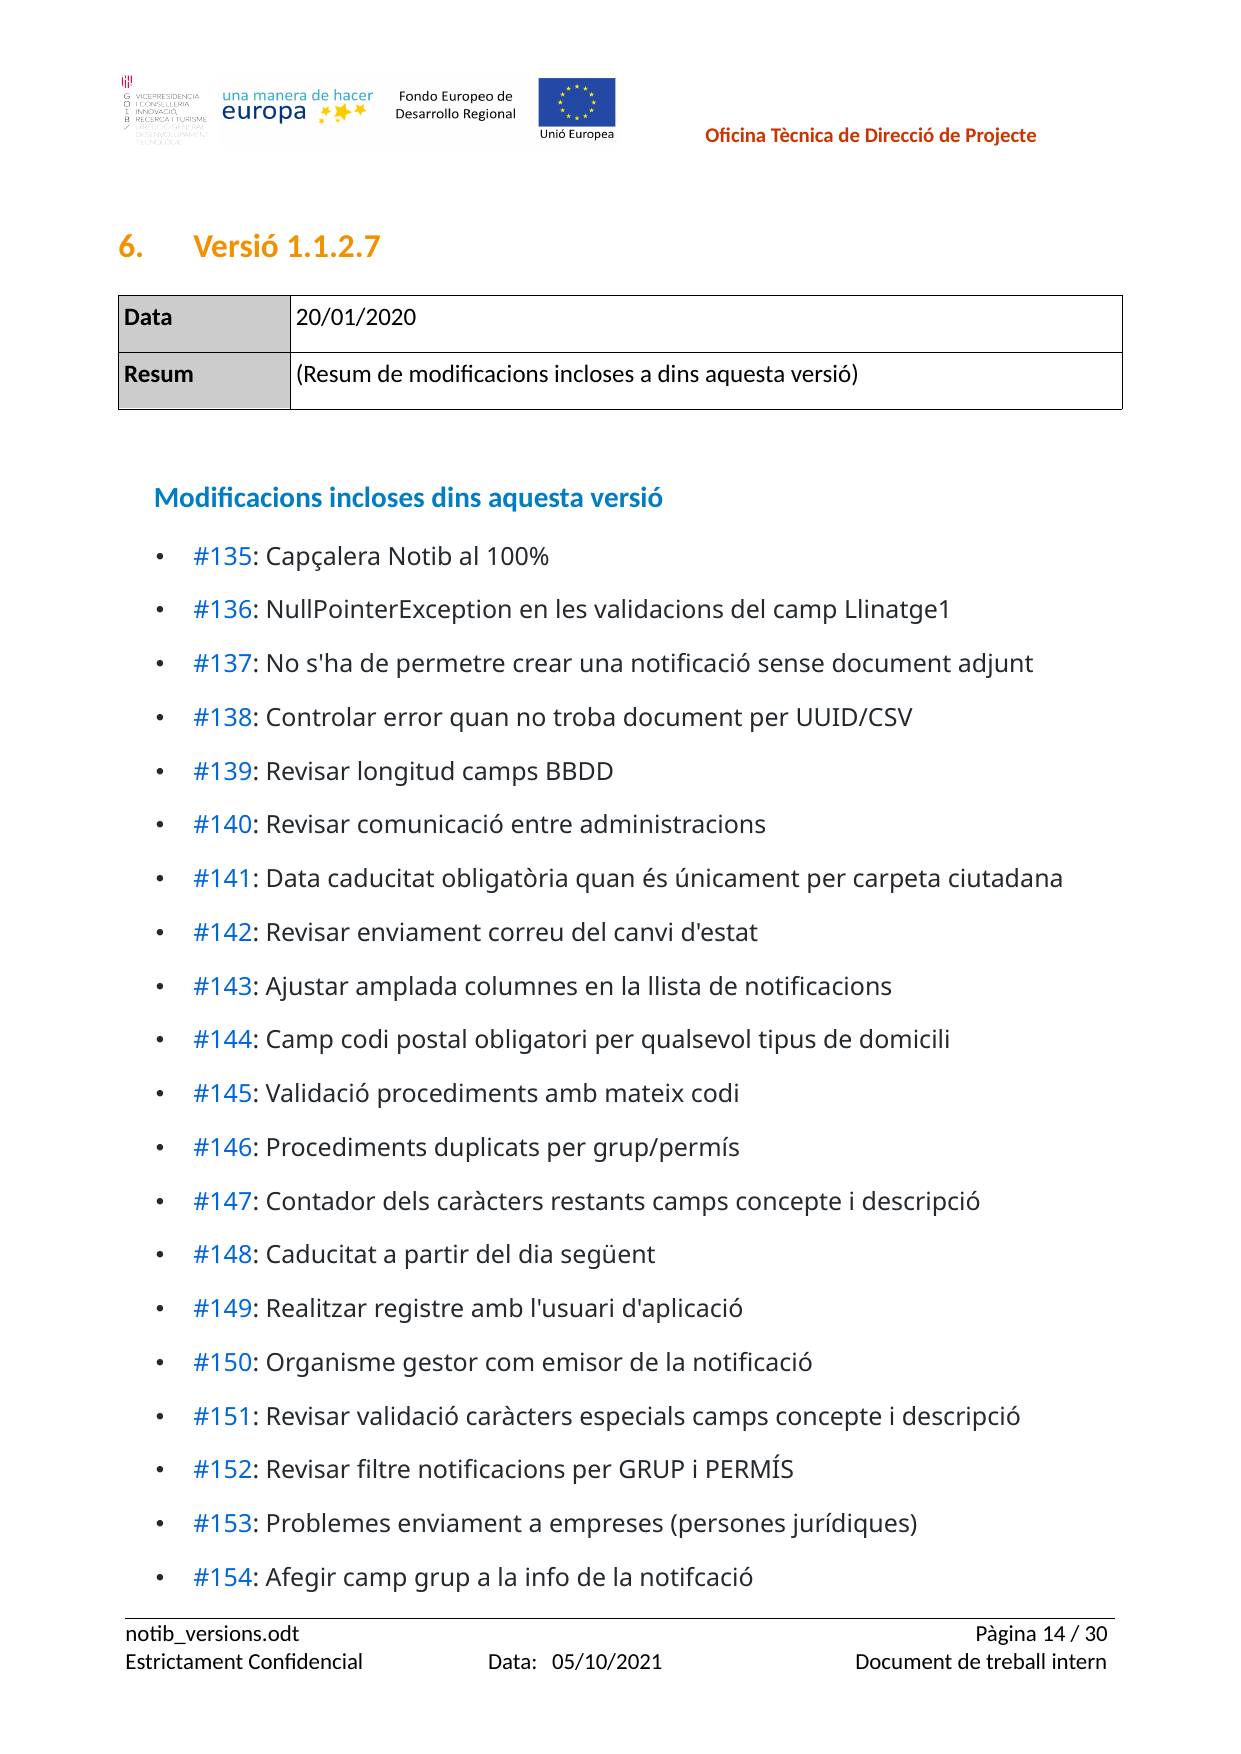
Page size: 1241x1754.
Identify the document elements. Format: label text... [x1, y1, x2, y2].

list #148: Caducitat a partir del dia següent [156, 1237, 1122, 1271]
list #149: Realitzar registre amb l'usuari d'aplicació [156, 1291, 1122, 1325]
list #147: Contador dels caràcters restants camps concepte i descripció [156, 1183, 1122, 1217]
list #142: Revisar enviament correu del canvi d'estat [156, 914, 1122, 948]
list #151: Revisar validació caràcters especials camps concepte i descripció [156, 1398, 1122, 1432]
picture [219, 73, 621, 147]
table_header Data [119, 296, 290, 352]
list #139: Revisar longitud camps BBDD [156, 753, 1122, 787]
list #141: Data caducitat obligatòria quan és únicament per carpeta ciutadana [156, 861, 1122, 895]
list #146: Procediments duplicats per grup/permís [156, 1129, 1122, 1163]
list #144: Camp codi postal obligatori per qualsevol tipus de domicili [156, 1022, 1122, 1056]
list #150: Organisme gestor com emisor de la notificació [156, 1344, 1122, 1378]
list #145: Validació procediments amb mateix codi [156, 1076, 1122, 1110]
subtitle Versió 1.1.2.7 [118, 225, 1122, 266]
list #137: No s'ha de permetre crear una notificació sense document adjunt [156, 646, 1122, 680]
table_cell Resum [119, 353, 290, 408]
list #140: Revisar comunicació entre administracions [156, 807, 1122, 841]
subtitle Modificacions incloses dins aquesta versió [153, 479, 1122, 514]
picture [118, 73, 213, 147]
table_cell (Resum de modificacions incloses a dins aquesta versió) [291, 353, 1122, 408]
list #154: Afegir camp grup a la info de la notifcació [156, 1559, 1122, 1593]
table_header 20/01/2020 [291, 296, 1122, 352]
list #135: Capçalera Notib al 100% [156, 538, 1122, 572]
list #153: Problemes enviament a empreses (persones jurídiques) [156, 1506, 1122, 1540]
list #138: Controlar error quan no troba document per UUID/CSV [156, 699, 1122, 733]
list #143: Ajustar amplada columnes en la llista de notificacions [156, 968, 1122, 1002]
list #152: Revisar filtre notificacions per GRUP i PERMÍS [156, 1452, 1122, 1486]
list #136: NullPointerException en les validacions del camp Llinatge1 [156, 592, 1122, 626]
